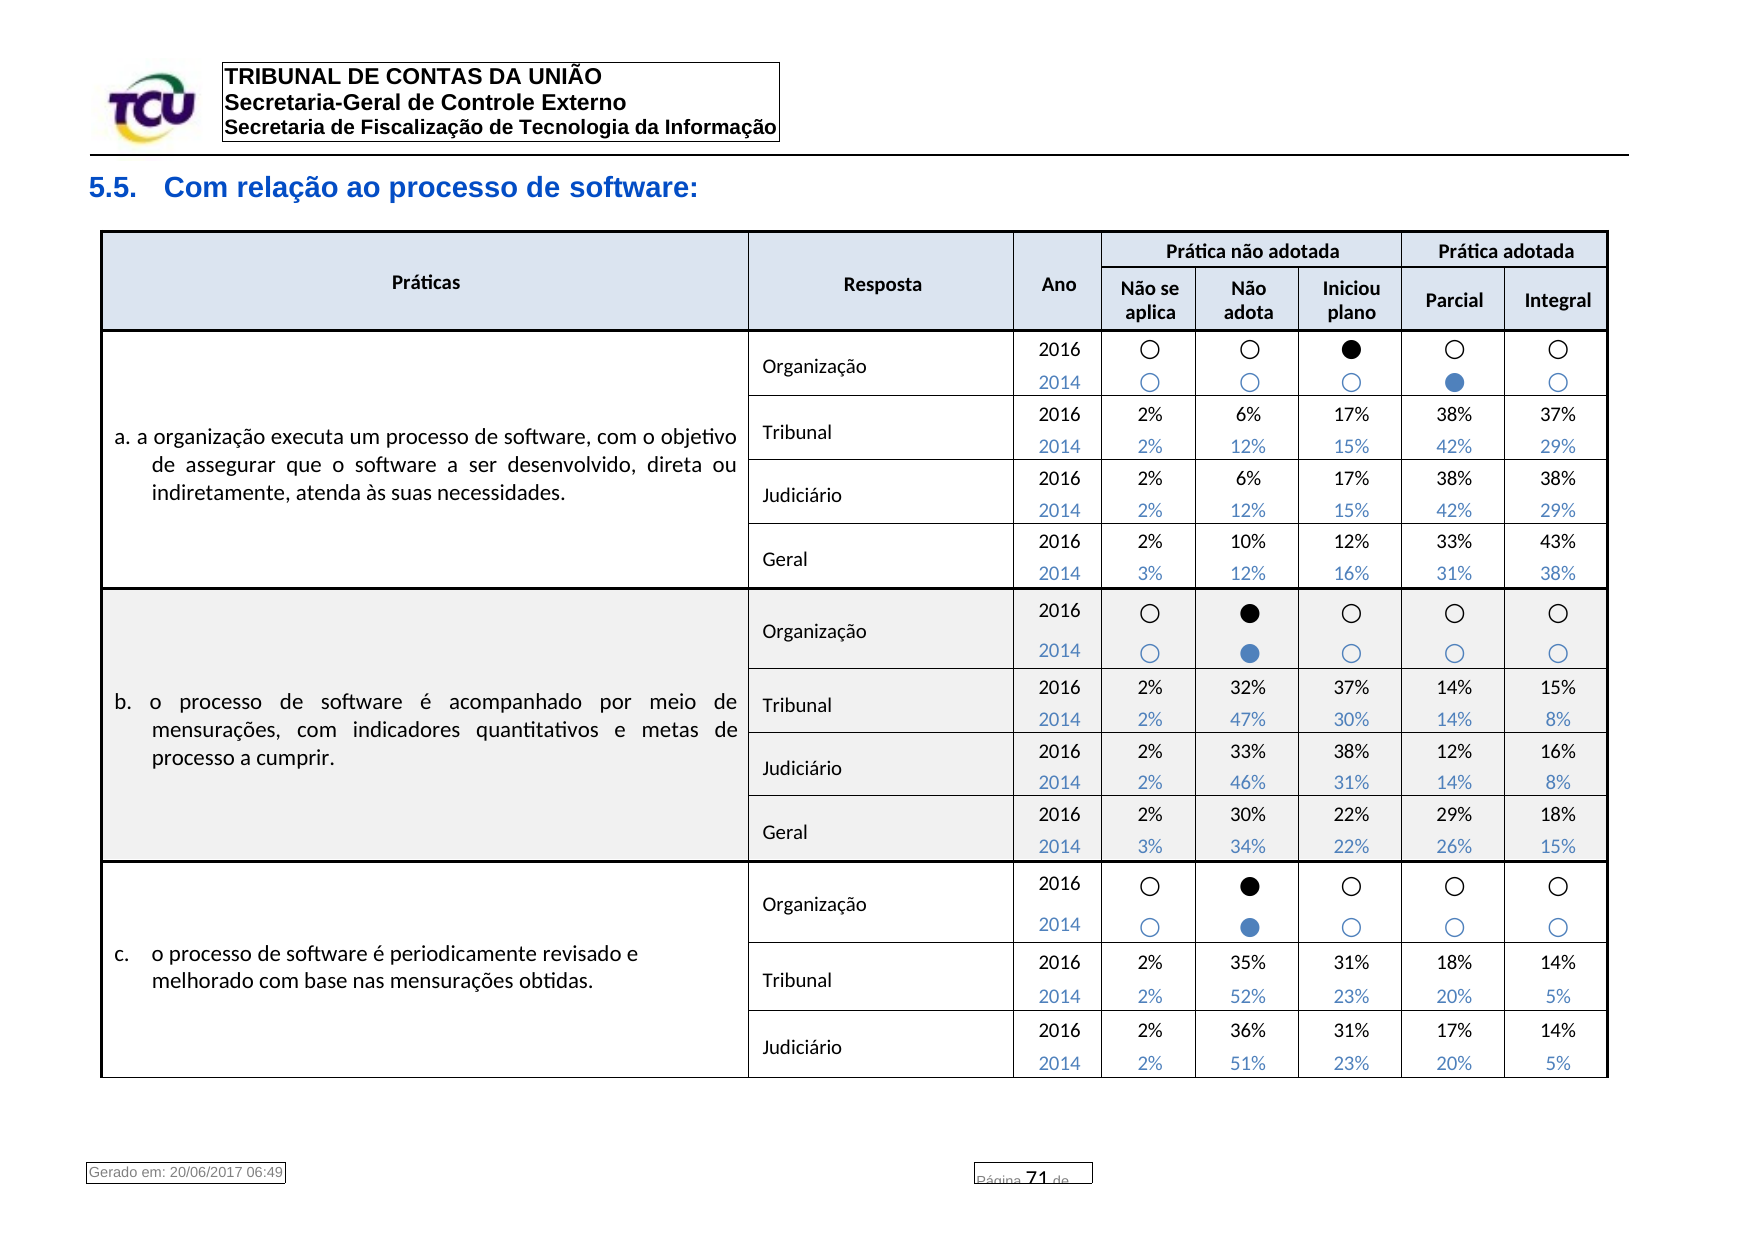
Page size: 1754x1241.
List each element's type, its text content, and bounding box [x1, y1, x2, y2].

table_cell 38% [1299, 733, 1401, 765]
table_cell 2016 [1014, 332, 1101, 362]
table_cell Organização [749, 863, 1013, 942]
table_cell ○ [1505, 863, 1606, 901]
table_cell 18% [1402, 943, 1504, 978]
table_cell Geral [749, 524, 1013, 587]
table_cell 20% [1402, 1045, 1504, 1077]
table_cell 38% [1402, 396, 1504, 429]
table_header Resposta [749, 233, 1013, 329]
table_cell 22% [1299, 796, 1401, 829]
table_cell 2% [1102, 765, 1195, 795]
picture [91, 58, 203, 154]
table_cell Judiciário [749, 460, 1013, 522]
table_cell 2% [1102, 460, 1195, 493]
table_cell ○ [1196, 362, 1298, 395]
table_cell ○ [1299, 863, 1401, 901]
table_header Prática não adotada [1102, 233, 1401, 266]
table_cell 2% [1102, 429, 1195, 459]
table_cell ● [1402, 362, 1504, 395]
table_cell 2014 [1014, 702, 1101, 732]
table_cell 2016 [1014, 460, 1101, 493]
table_cell 2% [1102, 733, 1195, 765]
table_header Ano [1014, 233, 1101, 329]
table_cell 38% [1505, 460, 1606, 493]
table_cell Tribunal [749, 396, 1013, 459]
table_cell 6% [1196, 396, 1298, 429]
table_cell 3% [1102, 556, 1195, 587]
table_cell 12% [1196, 429, 1298, 459]
table_cell 2014 [1014, 556, 1101, 587]
table_cell Organização [749, 590, 1013, 668]
table_cell ○ [1299, 901, 1401, 942]
table_cell 2016 [1014, 1011, 1101, 1045]
table_cell Tribunal [749, 943, 1013, 1010]
table_cell 37% [1505, 396, 1606, 429]
table_cell 14% [1402, 669, 1504, 702]
table_cell 2014 [1014, 1045, 1101, 1077]
table_cell Não adota [1196, 268, 1298, 329]
table_cell Organização [749, 332, 1013, 395]
table_cell 26% [1402, 829, 1504, 859]
table_cell ○ [1505, 901, 1606, 942]
table_cell ○ [1505, 590, 1606, 628]
table_cell 15% [1299, 493, 1401, 522]
table_cell ○ [1505, 332, 1606, 362]
table_cell 38% [1402, 460, 1504, 493]
table_cell ○ [1196, 332, 1298, 362]
table_cell 2014 [1014, 429, 1101, 459]
picture [91, 156, 203, 161]
table_cell 42% [1402, 493, 1504, 522]
table_cell 17% [1299, 396, 1401, 429]
table_cell ○ [1102, 590, 1195, 628]
table_cell c. o processo de software é periodicamente revisado e melhorado com base nas mensurações obtidas. [103, 863, 748, 1077]
table_cell ● [1196, 590, 1298, 628]
table_cell 14% [1402, 765, 1504, 795]
table_cell b. o processo de software é acompanhado por meio de mensurações, com indicadores quantitativos e metas de processo a cumprir. [103, 590, 748, 859]
table_cell ○ [1102, 628, 1195, 668]
table_cell 17% [1402, 1011, 1504, 1045]
table_cell 2% [1102, 943, 1195, 978]
table_cell 31% [1299, 1011, 1401, 1045]
table_cell 12% [1299, 524, 1401, 556]
table_cell a. a organização executa um processo de software, com o objetivo de assegurar que o software a ser desenvolvido, direta ou indiretamente, atenda às suas necessidades. [103, 332, 748, 587]
table_cell 31% [1299, 765, 1401, 795]
table_cell 20% [1402, 978, 1504, 1010]
table_cell ○ [1299, 362, 1401, 395]
table_cell Integral [1505, 268, 1606, 329]
table_cell 2016 [1014, 863, 1101, 901]
table_cell 2% [1102, 702, 1195, 732]
table_cell 2% [1102, 524, 1195, 556]
table_cell 23% [1299, 978, 1401, 1010]
table_cell 12% [1402, 733, 1504, 765]
table_cell Judiciário [749, 733, 1013, 795]
table_cell 38% [1505, 556, 1606, 587]
table_cell ○ [1402, 863, 1504, 901]
table_cell 22% [1299, 829, 1401, 859]
table_cell ○ [1299, 590, 1401, 628]
table_cell ○ [1402, 332, 1504, 362]
table_cell ○ [1505, 628, 1606, 668]
table_cell 31% [1402, 556, 1504, 587]
table_cell 12% [1196, 556, 1298, 587]
table_cell 16% [1505, 733, 1606, 765]
table_cell ○ [1402, 628, 1504, 668]
table_cell 2% [1102, 1045, 1195, 1077]
table_cell 17% [1299, 460, 1401, 493]
table_cell 42% [1402, 429, 1504, 459]
table_cell ○ [1102, 863, 1195, 901]
table_cell ○ [1402, 590, 1504, 628]
table_cell Geral [749, 796, 1013, 859]
table_cell ○ [1402, 901, 1504, 942]
table_cell 2016 [1014, 669, 1101, 702]
table_cell 2016 [1014, 943, 1101, 978]
table_cell 34% [1196, 829, 1298, 859]
table_cell 35% [1196, 943, 1298, 978]
table_cell 15% [1505, 669, 1606, 702]
table_cell Iniciou plano [1299, 268, 1401, 329]
table_cell 2014 [1014, 765, 1101, 795]
table_cell 52% [1196, 978, 1298, 1010]
table_cell 37% [1299, 669, 1401, 702]
table_cell 2016 [1014, 733, 1101, 765]
table_cell ○ [1299, 628, 1401, 668]
table_cell 30% [1299, 702, 1401, 732]
table_cell 15% [1505, 829, 1606, 859]
table_cell 43% [1505, 524, 1606, 556]
table_cell 15% [1299, 429, 1401, 459]
table_cell 2% [1102, 1011, 1195, 1045]
table_cell 2% [1102, 493, 1195, 522]
table_cell ● [1196, 863, 1298, 901]
table_cell 3% [1102, 829, 1195, 859]
table_cell 29% [1402, 796, 1504, 829]
table_cell 2014 [1014, 493, 1101, 522]
table_cell 33% [1402, 524, 1504, 556]
table_cell ○ [1102, 332, 1195, 362]
table_cell 2014 [1014, 628, 1101, 668]
list Com relação ao processo de software: [88, 170, 1623, 204]
table_cell ○ [1102, 901, 1195, 942]
table_cell 23% [1299, 1045, 1401, 1077]
table_cell 2% [1102, 396, 1195, 429]
table_cell 51% [1196, 1045, 1298, 1077]
table_cell Parcial [1402, 268, 1504, 329]
table_cell 8% [1505, 765, 1606, 795]
table_cell 29% [1505, 429, 1606, 459]
table_cell 30% [1196, 796, 1298, 829]
table_cell 18% [1505, 796, 1606, 829]
table_cell 2% [1102, 796, 1195, 829]
table_cell 2014 [1014, 829, 1101, 859]
table_cell 46% [1196, 765, 1298, 795]
table_cell 36% [1196, 1011, 1298, 1045]
table_cell 2% [1102, 669, 1195, 702]
table_cell ● [1196, 901, 1298, 942]
table_cell 47% [1196, 702, 1298, 732]
table_cell 2014 [1014, 978, 1101, 1010]
table_cell 29% [1505, 493, 1606, 522]
table_cell 2016 [1014, 590, 1101, 628]
table_cell 2014 [1014, 362, 1101, 395]
table_header Prática adotada [1402, 233, 1606, 266]
table_cell 2016 [1014, 796, 1101, 829]
table_cell 10% [1196, 524, 1298, 556]
table_cell ● [1196, 628, 1298, 668]
table_cell 2% [1102, 978, 1195, 1010]
table_cell 2014 [1014, 901, 1101, 942]
table_cell Tribunal [749, 669, 1013, 732]
table_cell 2016 [1014, 524, 1101, 556]
table_cell 14% [1505, 1011, 1606, 1045]
table_cell ● [1299, 332, 1401, 362]
table_cell ○ [1505, 362, 1606, 395]
table_cell 14% [1402, 702, 1504, 732]
table_cell ○ [1102, 362, 1195, 395]
table_cell 5% [1505, 1045, 1606, 1077]
table_cell 31% [1299, 943, 1401, 978]
table_cell Não se aplica [1102, 268, 1195, 329]
table_cell 8% [1505, 702, 1606, 732]
table_cell 16% [1299, 556, 1401, 587]
table_cell 6% [1196, 460, 1298, 493]
table_header Práticas [103, 233, 748, 329]
table_cell 5% [1505, 978, 1606, 1010]
table_cell 33% [1196, 733, 1298, 765]
table_cell Judiciário [749, 1011, 1013, 1077]
table_cell 2016 [1014, 396, 1101, 429]
table_cell 12% [1196, 493, 1298, 522]
table_cell 14% [1505, 943, 1606, 978]
table_cell 32% [1196, 669, 1298, 702]
